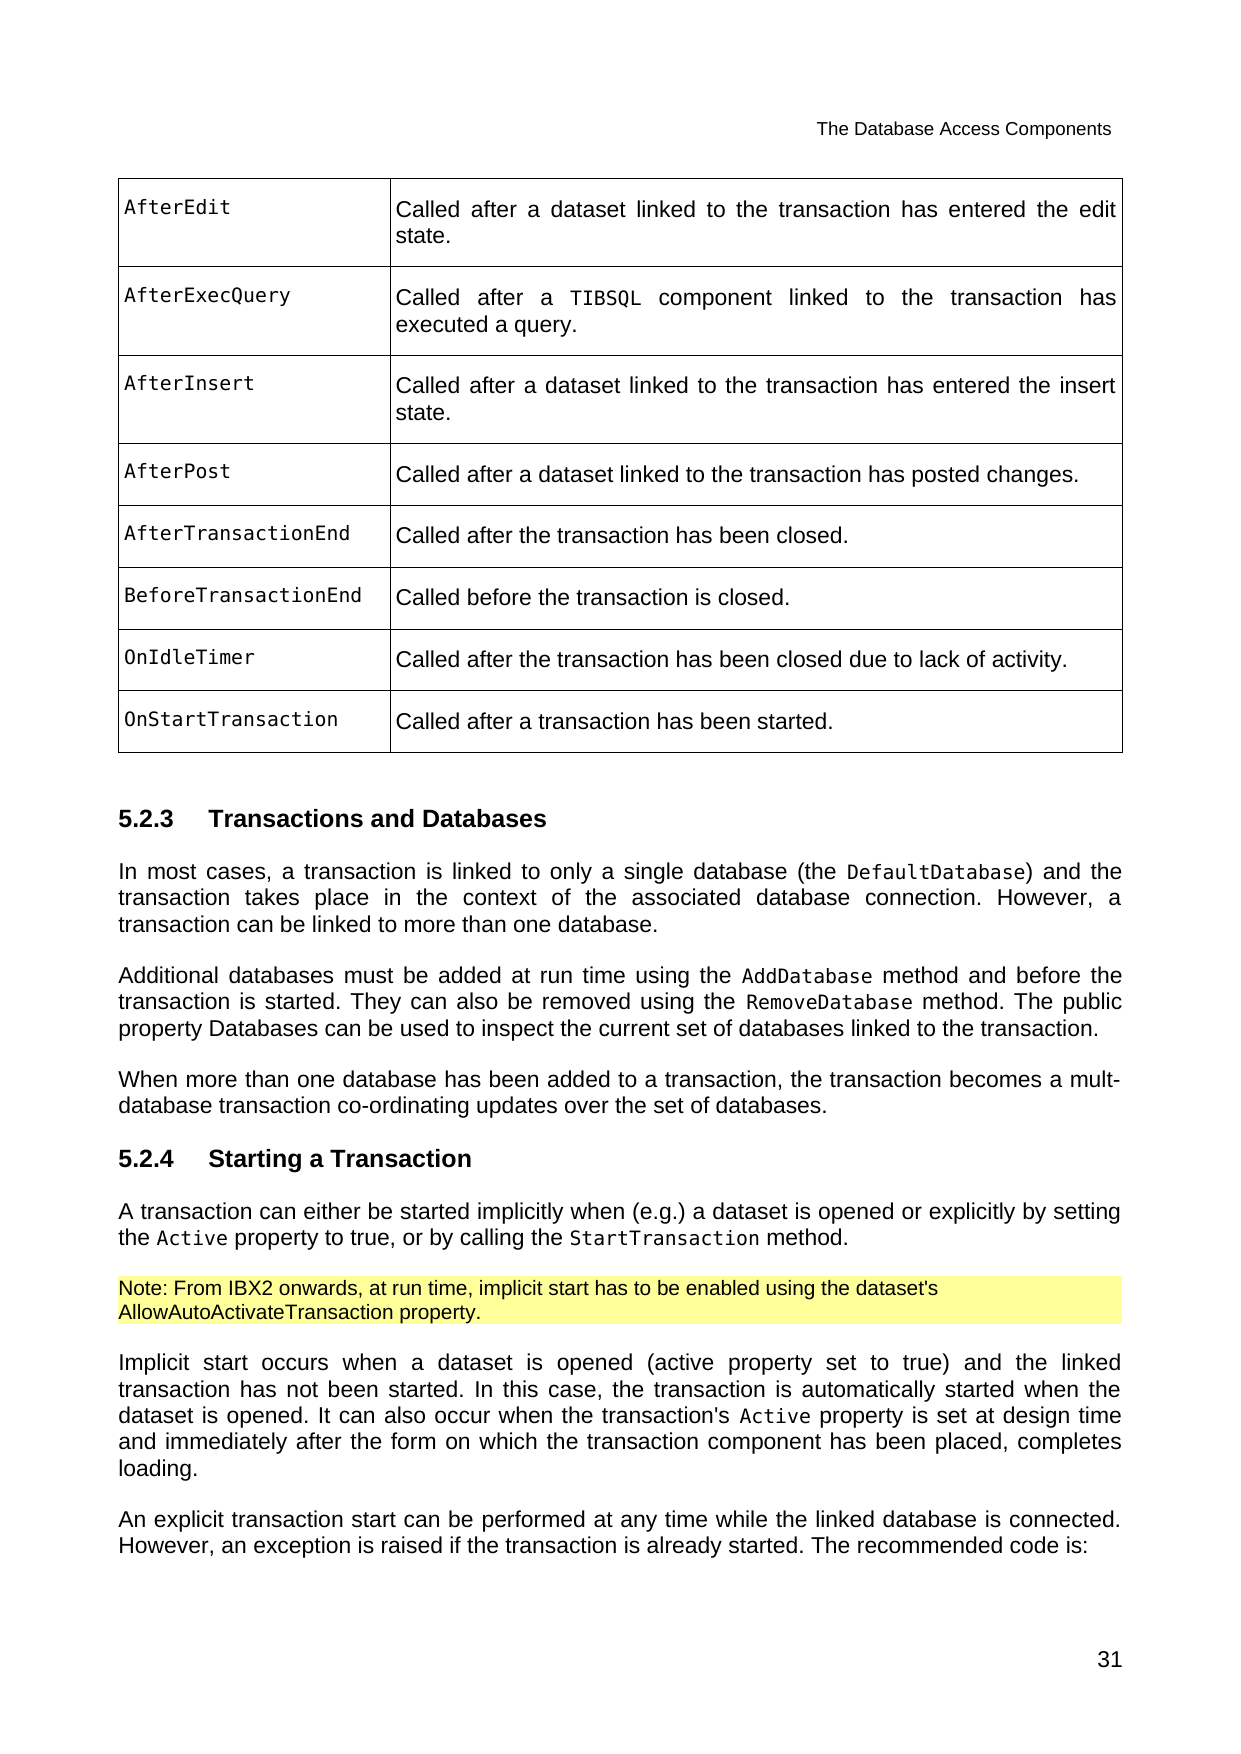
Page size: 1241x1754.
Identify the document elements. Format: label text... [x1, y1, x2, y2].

table_cell Called after a dataset linked to the transaction has entered the insert state. [391, 356, 1122, 443]
table_cell Called before the transaction is closed. [391, 568, 1122, 628]
text In most cases, a transaction is linked to only a single database (the DefaultDatabase) and the transaction takes place in the context of the associated database connection. However, a transaction can be linked to more than one database. [118, 858, 1122, 937]
text Note: From IBX2 onwards, at run time, implicit start has to be enabled using the dataset's AllowAutoActivateTransaction property. [118, 1276, 1122, 1324]
table_cell Called after the transaction has been closed. [391, 506, 1122, 567]
table_cell BeforeTransactionEnd [119, 568, 390, 628]
table_cell OnIdleTimer [119, 630, 390, 690]
table_cell Called after a TIBSQL component linked to the transaction has executed a query. [391, 267, 1122, 354]
table_cell AfterInsert [119, 356, 390, 443]
table_cell AfterEdit [119, 179, 390, 266]
table_cell AfterTransactionEnd [119, 506, 390, 567]
text An explicit transaction start can be performed at any time while the linked database is connected. However, an exception is raised if the transaction is already started. The recommended code is: [118, 1506, 1122, 1559]
table_cell Called after a dataset linked to the transaction has posted changes. [391, 444, 1122, 505]
table_cell Called after the transaction has been closed due to lack of activity. [391, 630, 1122, 690]
subtitle Starting a Transaction [118, 1144, 1122, 1172]
table_cell Called after a dataset linked to the transaction has entered the edit state. [391, 179, 1122, 266]
text Implicit start occurs when a dataset is opened (active property set to true) and the linked transaction has not been started. In this case, the transaction is automatically started when the dataset is opened. It can also occur when the transaction's Active property is set at design time and immediately after the form on which the transaction component has been placed, completes loading. [118, 1349, 1122, 1481]
text A transaction can either be started implicitly when (e.g.) a dataset is opened or explicitly by setting the Active property to true, or by calling the StartTransaction method. [118, 1198, 1122, 1251]
subtitle Transactions and Databases [118, 804, 1122, 832]
text When more than one database has been added to a transaction, the transaction becomes a mult-database transaction co-ordinating updates over the set of databases. [118, 1066, 1122, 1119]
table_cell AfterPost [119, 444, 390, 505]
text Additional databases must be added at run time using the AddDatabase method and before the transaction is started. They can also be removed using the RemoveDatabase method. The public property Databases can be used to inspect the current set of databases linked to the transaction. [118, 962, 1122, 1041]
table_cell OnStartTransaction [119, 691, 390, 752]
table_cell Called after a transaction has been started. [391, 691, 1122, 752]
table_cell AfterExecQuery [119, 267, 390, 354]
